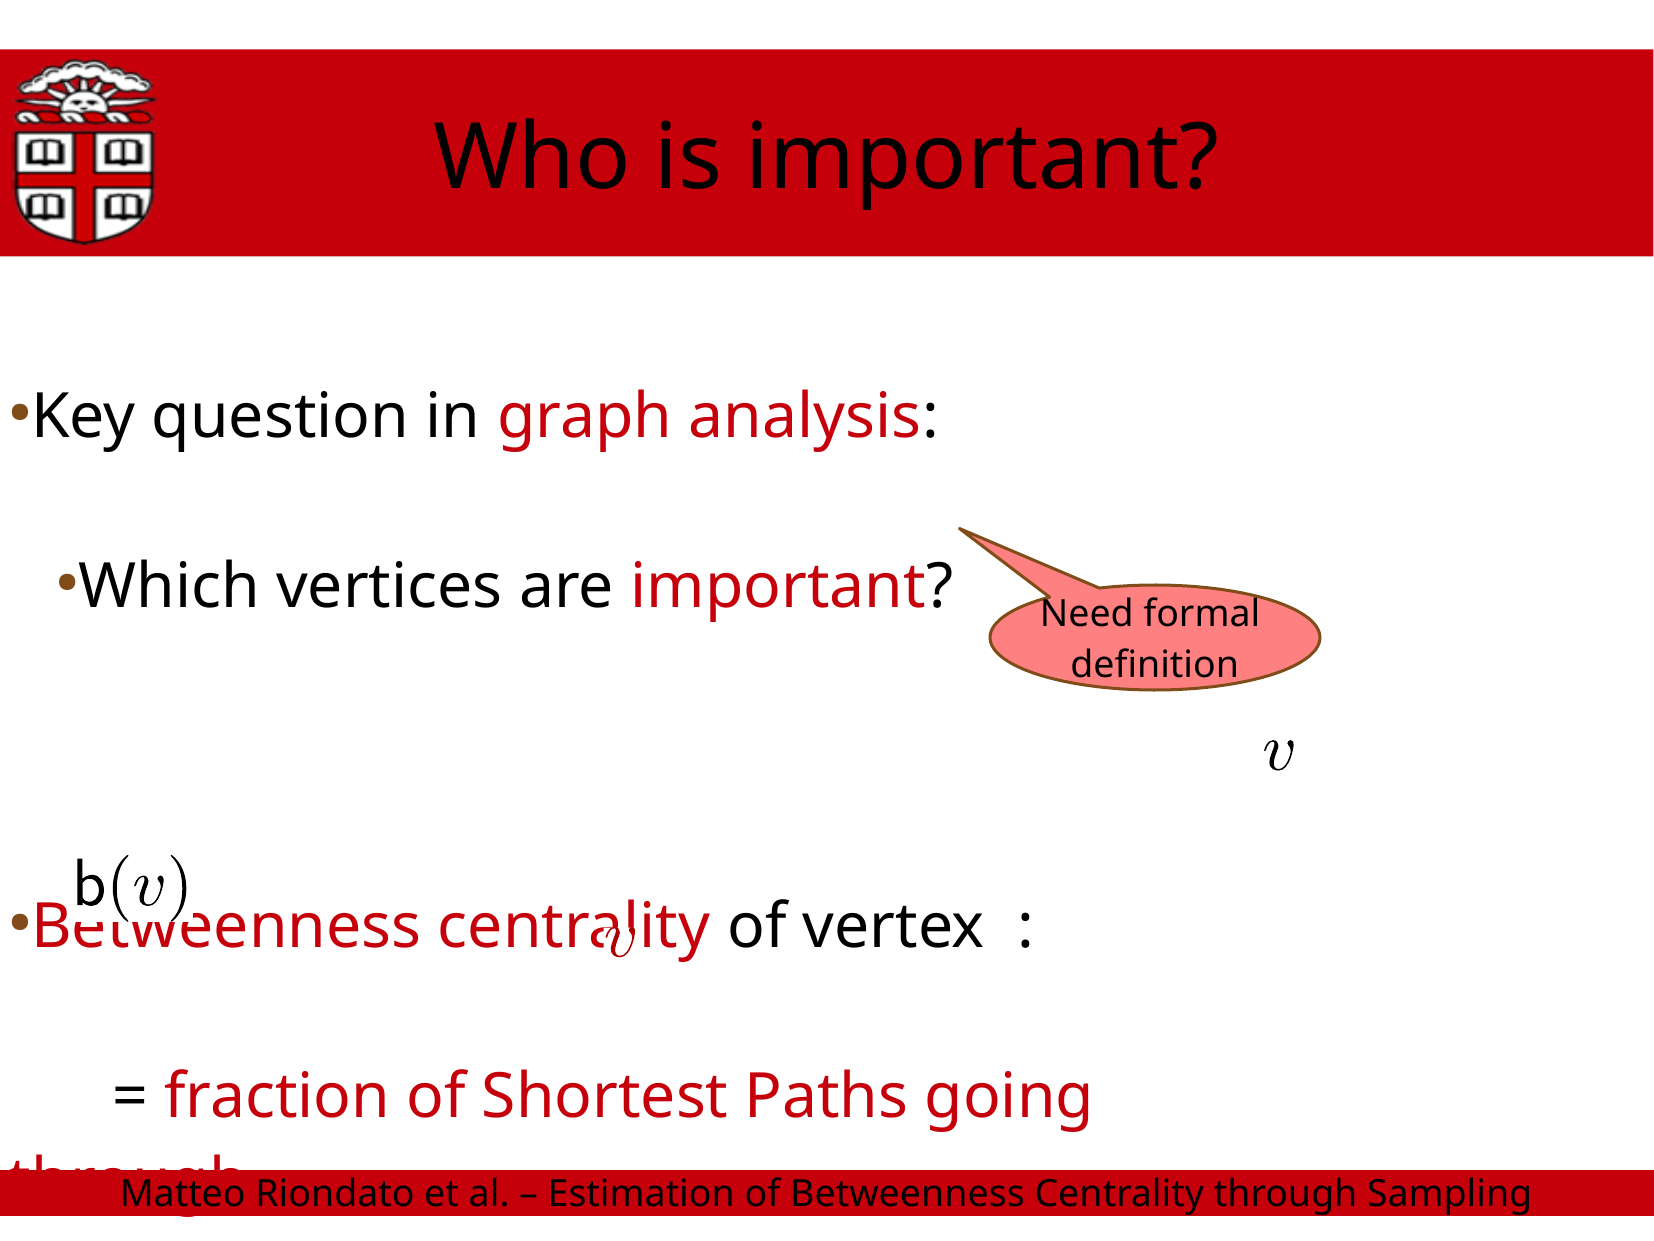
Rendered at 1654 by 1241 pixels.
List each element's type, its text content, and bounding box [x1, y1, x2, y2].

text_box Need formal definition [959, 528, 1320, 691]
text_box [1262, 740, 1298, 771]
text_box Key question in graph analysis: Which vertices are important? Betweenness centrality of vertex : = fraction of Shortest Paths going through [0, 278, 1654, 1170]
title Who is important? [0, 49, 1654, 257]
text_box Matteo Riondato et al. – Estimation of Betweenness Centrality through Sampling [0, 1170, 1654, 1216]
text_box [603, 926, 639, 958]
picture [11, 59, 158, 245]
text_box [71, 854, 193, 922]
